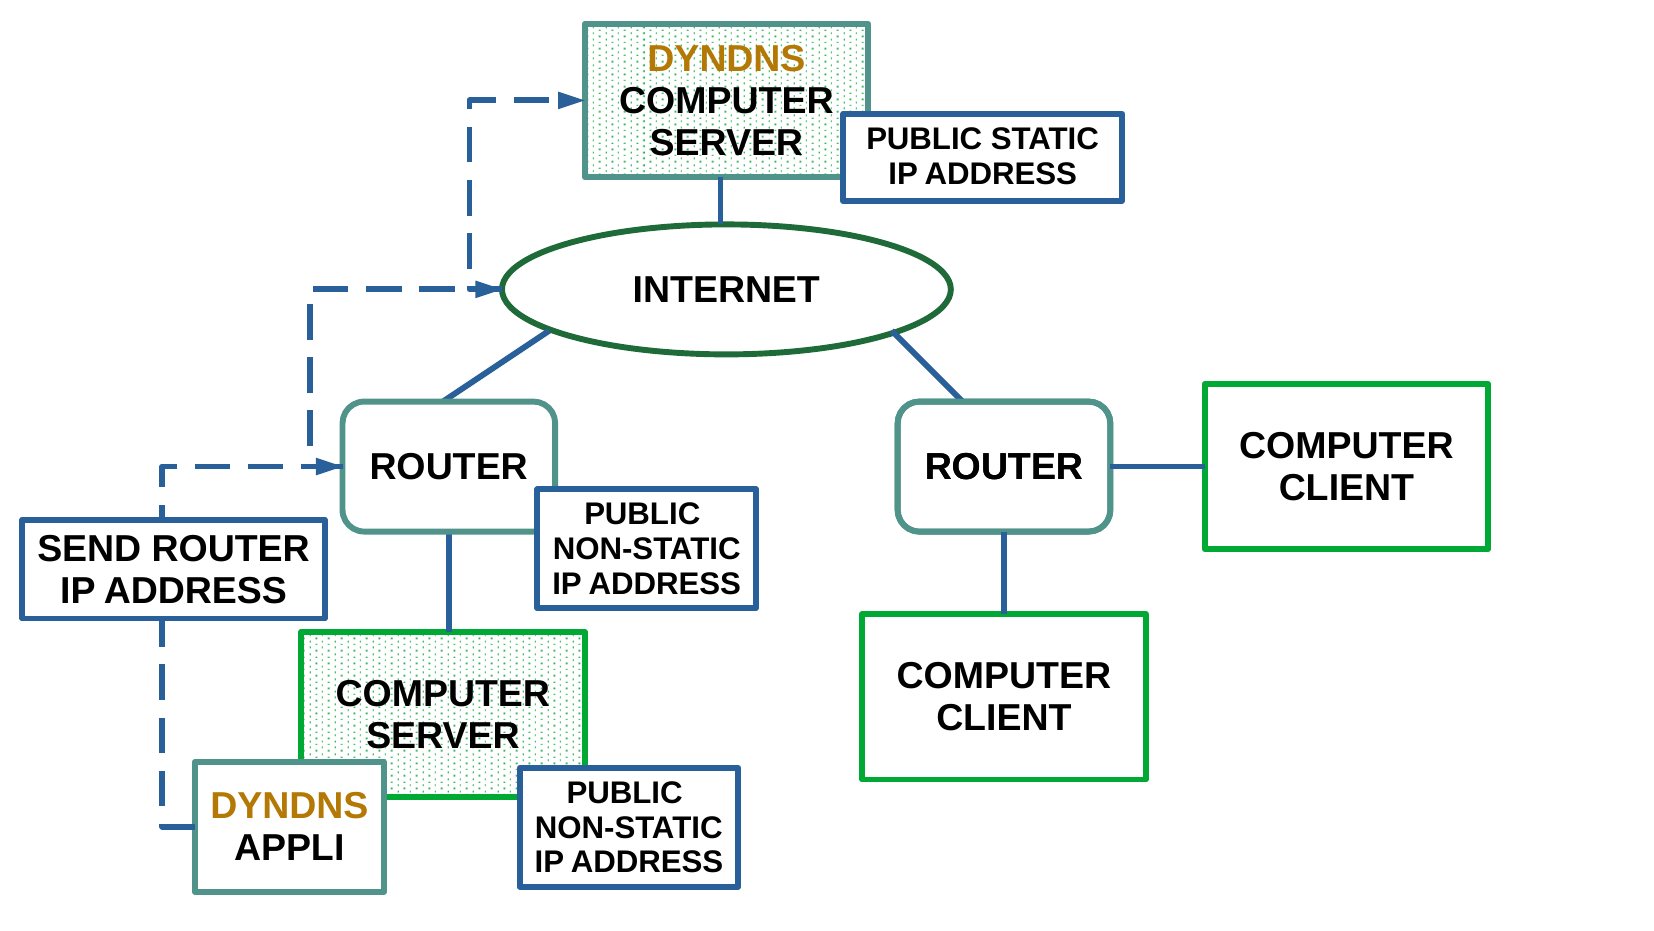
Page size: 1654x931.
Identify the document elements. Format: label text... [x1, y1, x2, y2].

text_box DYNDNS APPLI [194, 761, 384, 892]
text_box DYNDNS COMPUTER SERVER [584, 23, 869, 178]
text_box SEND ROUTER IP ADDRESS [22, 519, 325, 619]
text_box ROUTER [342, 401, 556, 532]
text_box ROUTER [897, 401, 1111, 532]
text_box PUBLIC STATIC IP ADDRESS [843, 113, 1123, 201]
text_box COMPUTER CLIENT [862, 614, 1146, 780]
text_box COMPUTER CLIENT [1204, 383, 1489, 550]
text_box COMPUTER SERVER [301, 631, 585, 798]
text_box INTERNET [502, 224, 951, 355]
text_box PUBLIC NON-STATIC IP ADDRESS [537, 489, 756, 609]
text_box PUBLIC NON-STATIC IP ADDRESS [519, 767, 739, 887]
